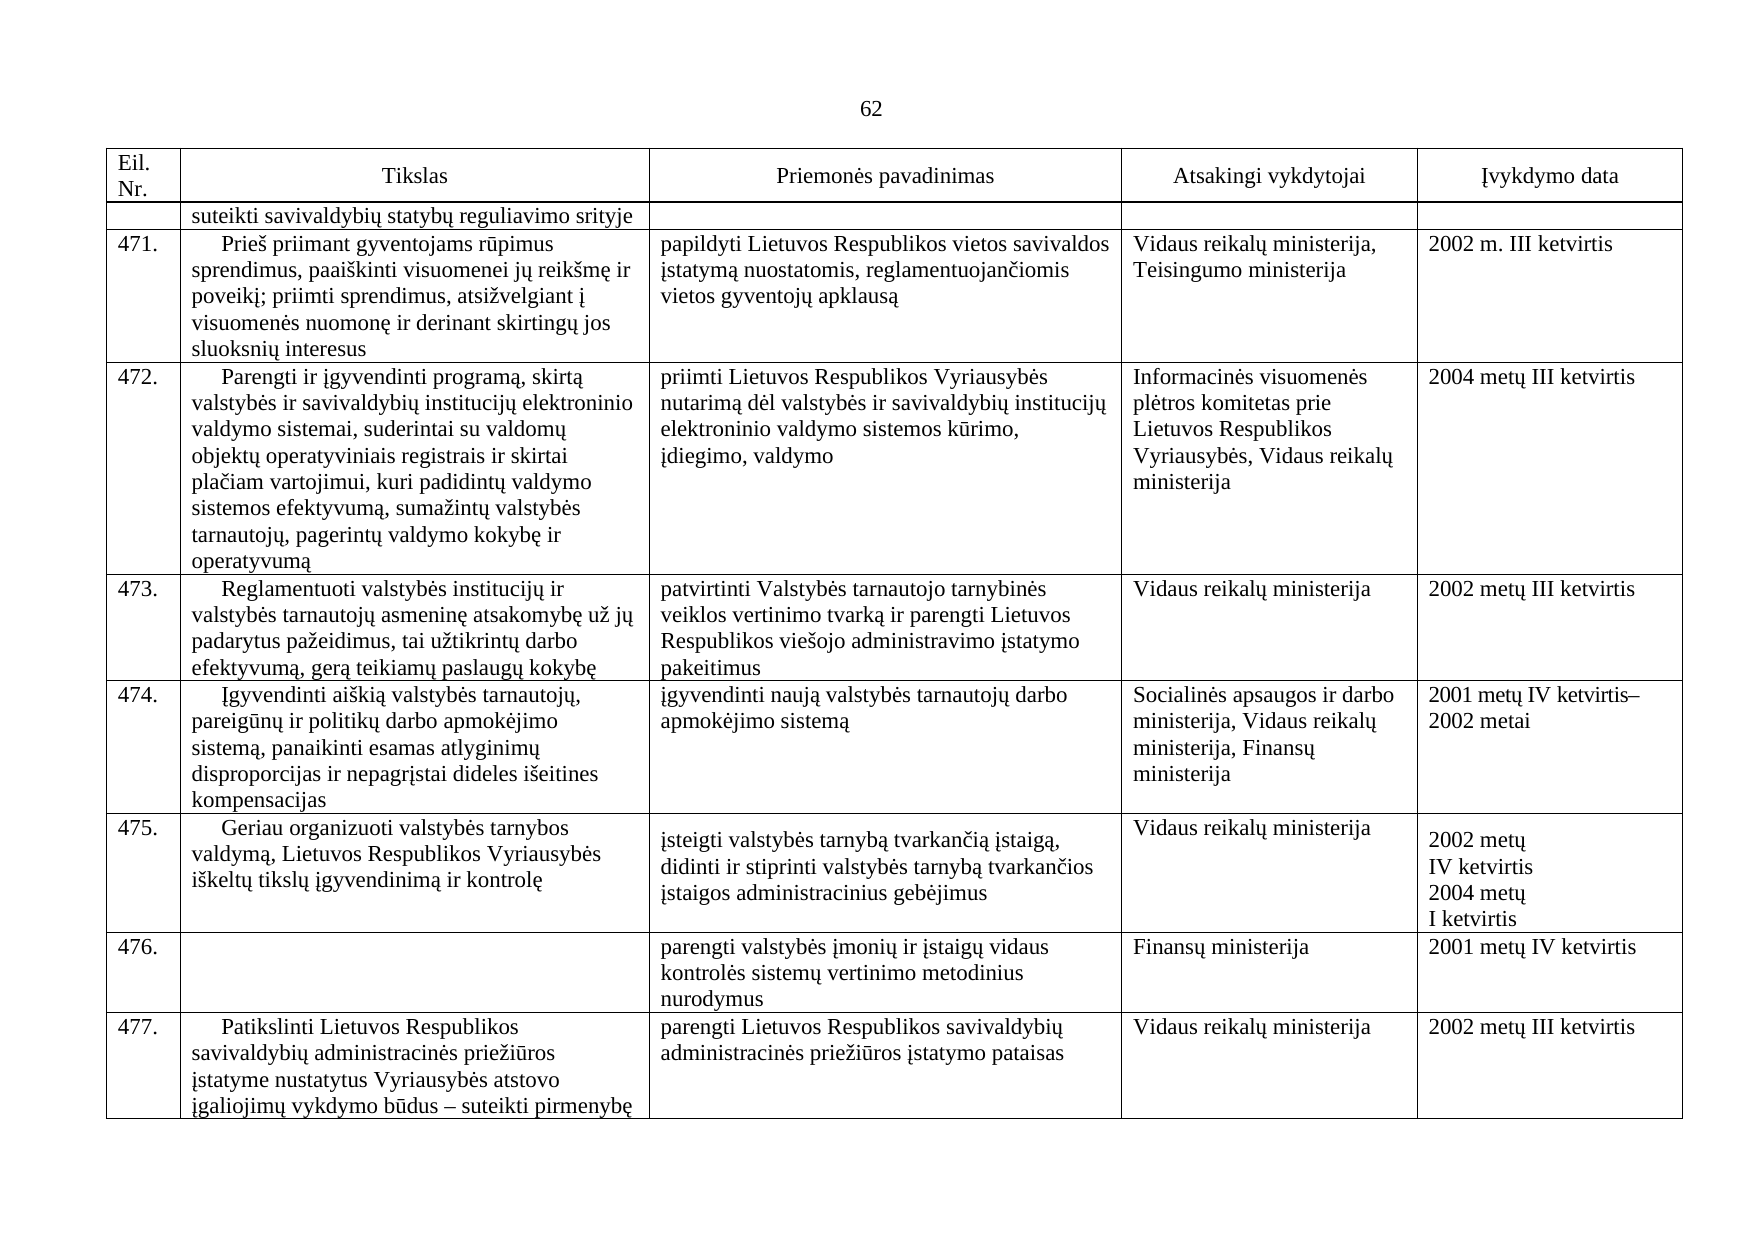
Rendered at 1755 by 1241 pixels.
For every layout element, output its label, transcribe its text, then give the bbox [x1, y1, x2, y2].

table_cell [181, 933, 649, 1012]
table_cell [1122, 203, 1417, 229]
table_header Tikslas [181, 149, 649, 201]
table_cell Reglamentuoti valstybės institucijų ir valstybės tarnautojų asmeninę atsakomybę už jų padarytus pažeidimus, tai užtikrintų darbo efektyvumą, gerą teikiamų paslaugų kokybę [181, 575, 649, 680]
table_cell [107, 203, 180, 229]
table_cell Vidaus reikalų ministerija, Teisingumo ministerija [1122, 230, 1417, 362]
table_cell Finansų ministerija [1122, 933, 1417, 1012]
table_cell [107, 363, 180, 573]
table_cell Prieš priimant gyventojams rūpimus sprendimus, paaiškinti visuomenei jų reikšmę ir poveikį; priimti sprendimus, atsižvelgiant į visuomenės nuomonę ir derinant skirtingų jos sluoksnių interesus [181, 230, 649, 362]
table_cell [107, 1013, 180, 1118]
table_cell 2004 metų III ketvirtis [1418, 363, 1682, 573]
table_cell [1418, 203, 1682, 229]
table_cell Vidaus reikalų ministerija [1122, 575, 1417, 680]
table_cell Parengti ir įgyvendinti programą, skirtą valstybės ir savivaldybių institucijų elektroninio valdymo sistemai, suderintai su valdomų objektų operatyviniais registrais ir skirtai plačiam vartojimui, kuri padidintų valdymo sistemos efektyvumą, sumažintų valstybės tarnautojų, pagerintų valdymo kokybę ir operatyvumą [181, 363, 649, 573]
table_cell [107, 575, 180, 680]
table_cell 2001 metų IV ketvirtis [1418, 933, 1682, 1012]
table_cell įgyvendinti naują valstybės tarnautojų darbo apmokėjimo sistemą [650, 681, 1121, 813]
table_cell 2001 metų IV ketvirtis–2002 metai [1418, 681, 1682, 813]
table_header Įvykdymo data [1418, 149, 1682, 201]
table_cell Vidaus reikalų ministerija [1122, 1013, 1417, 1118]
table_cell priimti Lietuvos Respublikos Vyriausybės nutarimą dėl valstybės ir savivaldybių institucijų elektroninio valdymo sistemos kūrimo, įdiegimo, valdymo [650, 363, 1121, 573]
table_cell Įgyvendinti aiškią valstybės tarnautojų, pareigūnų ir politikų darbo apmokėjimo sistemą, panaikinti esamas atlyginimų disproporcijas ir nepagrįstai dideles išeitines kompensacijas [181, 681, 649, 813]
table_cell patvirtinti Valstybės tarnautojo tarnybinės veiklos vertinimo tvarką ir parengti Lietuvos Respublikos viešojo administravimo įstatymo pakeitimus [650, 575, 1121, 680]
table_cell Geriau organizuoti valstybės tarnybos valdymą, Lietuvos Respublikos Vyriausybės iškeltų tikslų įgyvendinimą ir kontrolę [181, 814, 649, 932]
table_cell 2002 m. III ketvirtis [1418, 230, 1682, 362]
table_cell parengti Lietuvos Respublikos savivaldybių administracinės priežiūros įstatymo pataisas [650, 1013, 1121, 1118]
table_cell suteikti savivaldybių statybų reguliavimo srityje [181, 203, 649, 229]
table_cell įsteigti valstybės tarnybą tvarkančią įstaigą, didinti ir stiprinti valstybės tarnybą tvarkančios įstaigos administracinius gebėjimus [650, 814, 1121, 932]
table_header Priemonės pavadinimas [650, 149, 1121, 201]
table_cell Socialinės apsaugos ir darbo ministerija, Vidaus reikalų ministerija, Finansų ministerija [1122, 681, 1417, 813]
table_cell [107, 681, 180, 813]
table_cell Informacinės visuomenės plėtros komitetas prie Lietuvos Respublikos Vyriausybės, Vidaus reikalų ministerija [1122, 363, 1417, 573]
table_cell Patikslinti Lietuvos Respublikos savivaldybių administracinės priežiūros įstatyme nustatytus Vyriausybės atstovo įgaliojimų vykdymo būdus – suteikti pirmenybę [181, 1013, 649, 1118]
table_cell Vidaus reikalų ministerija [1122, 814, 1417, 932]
table_cell 2002 metų III ketvirtis [1418, 575, 1682, 680]
table_cell 2002 metų III ketvirtis [1418, 1013, 1682, 1118]
table_cell parengti valstybės įmonių ir įstaigų vidaus kontrolės sistemų vertinimo metodinius nurodymus [650, 933, 1121, 1012]
table_cell [650, 203, 1121, 229]
table_cell [107, 230, 180, 362]
table_cell papildyti Lietuvos Respublikos vietos savivaldos įstatymą nuostatomis, reglamentuojančiomis vietos gyventojų apklausą [650, 230, 1121, 362]
table_cell [107, 814, 180, 932]
table_header Atsakingi vykdytojai [1122, 149, 1417, 201]
table_cell 2002 metų IV ketvirtis 2004 metų I ketvirtis [1418, 814, 1682, 932]
table_header Eil. Nr. [107, 149, 180, 201]
table_cell [107, 933, 180, 1012]
